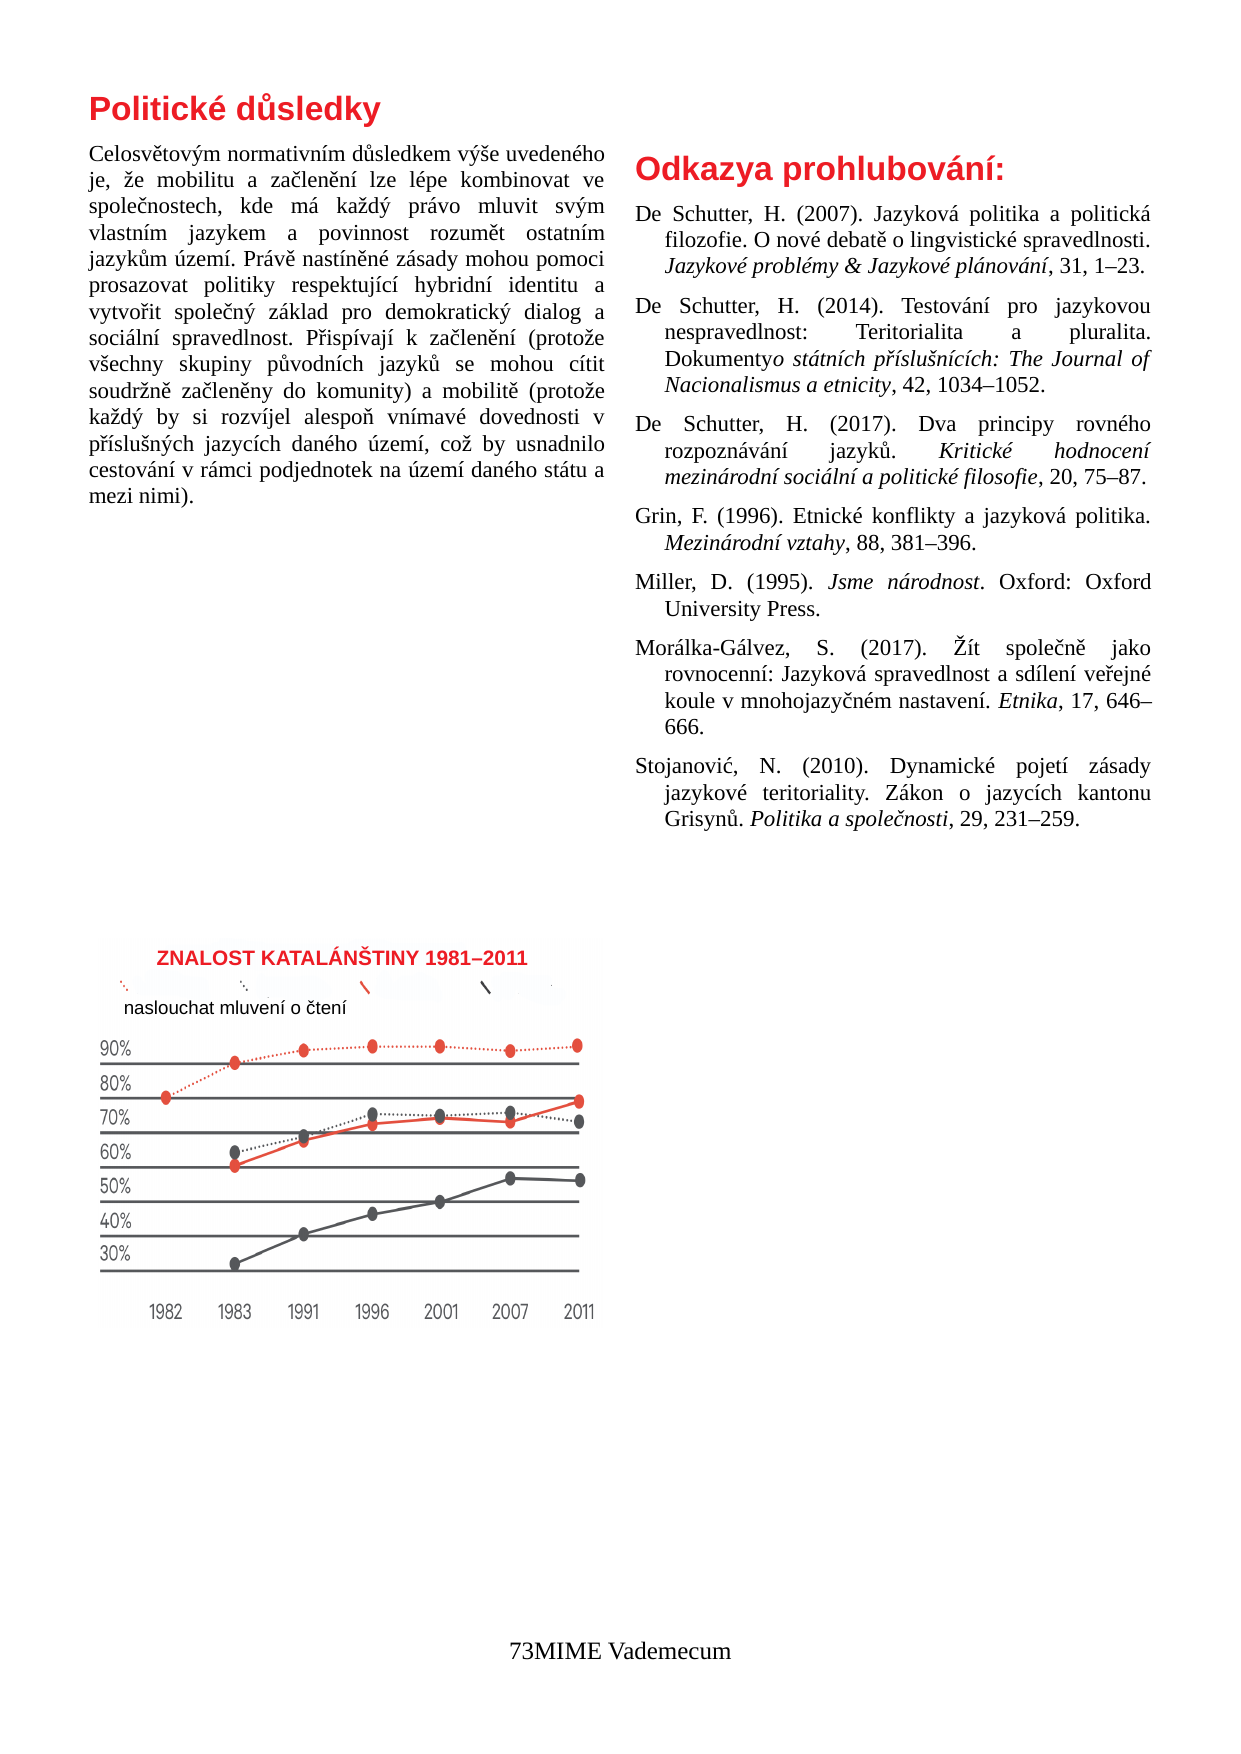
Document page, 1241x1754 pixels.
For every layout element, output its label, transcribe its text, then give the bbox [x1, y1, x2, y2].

text Morálka-Gálvez, S. (2017). Žít společně jako rovnocenní: Jazyková spravedlnost a sdílení veřejné koule v mnohojazyčném nastavení. Etnika, 17, 646–666. [635, 634, 1152, 739]
text De Schutter, H. (2014). Testování pro jazykovou nespravedlnost: Teritorialita a pluralita. Dokumentyo státních příslušnících: The Journal of Nacionalismus a etnicity, 42, 1034–1052. [635, 292, 1152, 397]
text De Schutter, H. (2007). Jazyková politika a politická filozofie. O nové debatě o lingvistické spravedlnosti. Jazykové problémy & Jazykové plánování, 31, 1–23. [635, 200, 1152, 279]
subtitle Odkazya prohlubování: [635, 149, 1152, 187]
picture [97, 938, 603, 1328]
text Grin, F. (1996). Etnické konflikty a jazyková politika. Mezinárodní vztahy, 88, 381–396. [635, 502, 1152, 555]
text Miller, D. (1995). Jsme národnost. Oxford: Oxford University Press. [635, 568, 1152, 621]
text De Schutter, H. (2017). Dva principy rovného rozpoznávání jazyků. Kritické hodnocení mezinárodní sociální a politické filosofie, 20, 75–87. [635, 410, 1152, 489]
text Stojanović, N. (2010). Dynamické pojetí zásady jazykové teritoriality. Zákon o jazycích kantonu Grisynů. Politika a společnosti, 29, 231–259. [635, 752, 1152, 831]
text Celosvětovým normativním důsledkem výše uvedeného je, že mobilitu a začlenění lze lépe kombinovat ve společnostech, kde má každý právo mluvit svým vlastním jazykem a povinnost rozumět ostatním jazykům území. Právě nastíněné zásady mohou pomoci prosazovat politiky respektující hybridní identitu a vytvořit společný základ pro demokratický dialog a sociální spravedlnost. Přispívají k začlenění (protože všechny skupiny původních jazyků se mohou cítit soudržně začleněny do komunity) a mobilitě (protože každý by si rozvíjel alespoň vnímavé dovednosti v příslušných jazycích daného území, což by usnadnilo cestování v rámci podjednotek na území daného státu a mezi nimi). [88, 140, 605, 509]
subtitle Politické důsledky [88, 88, 605, 127]
